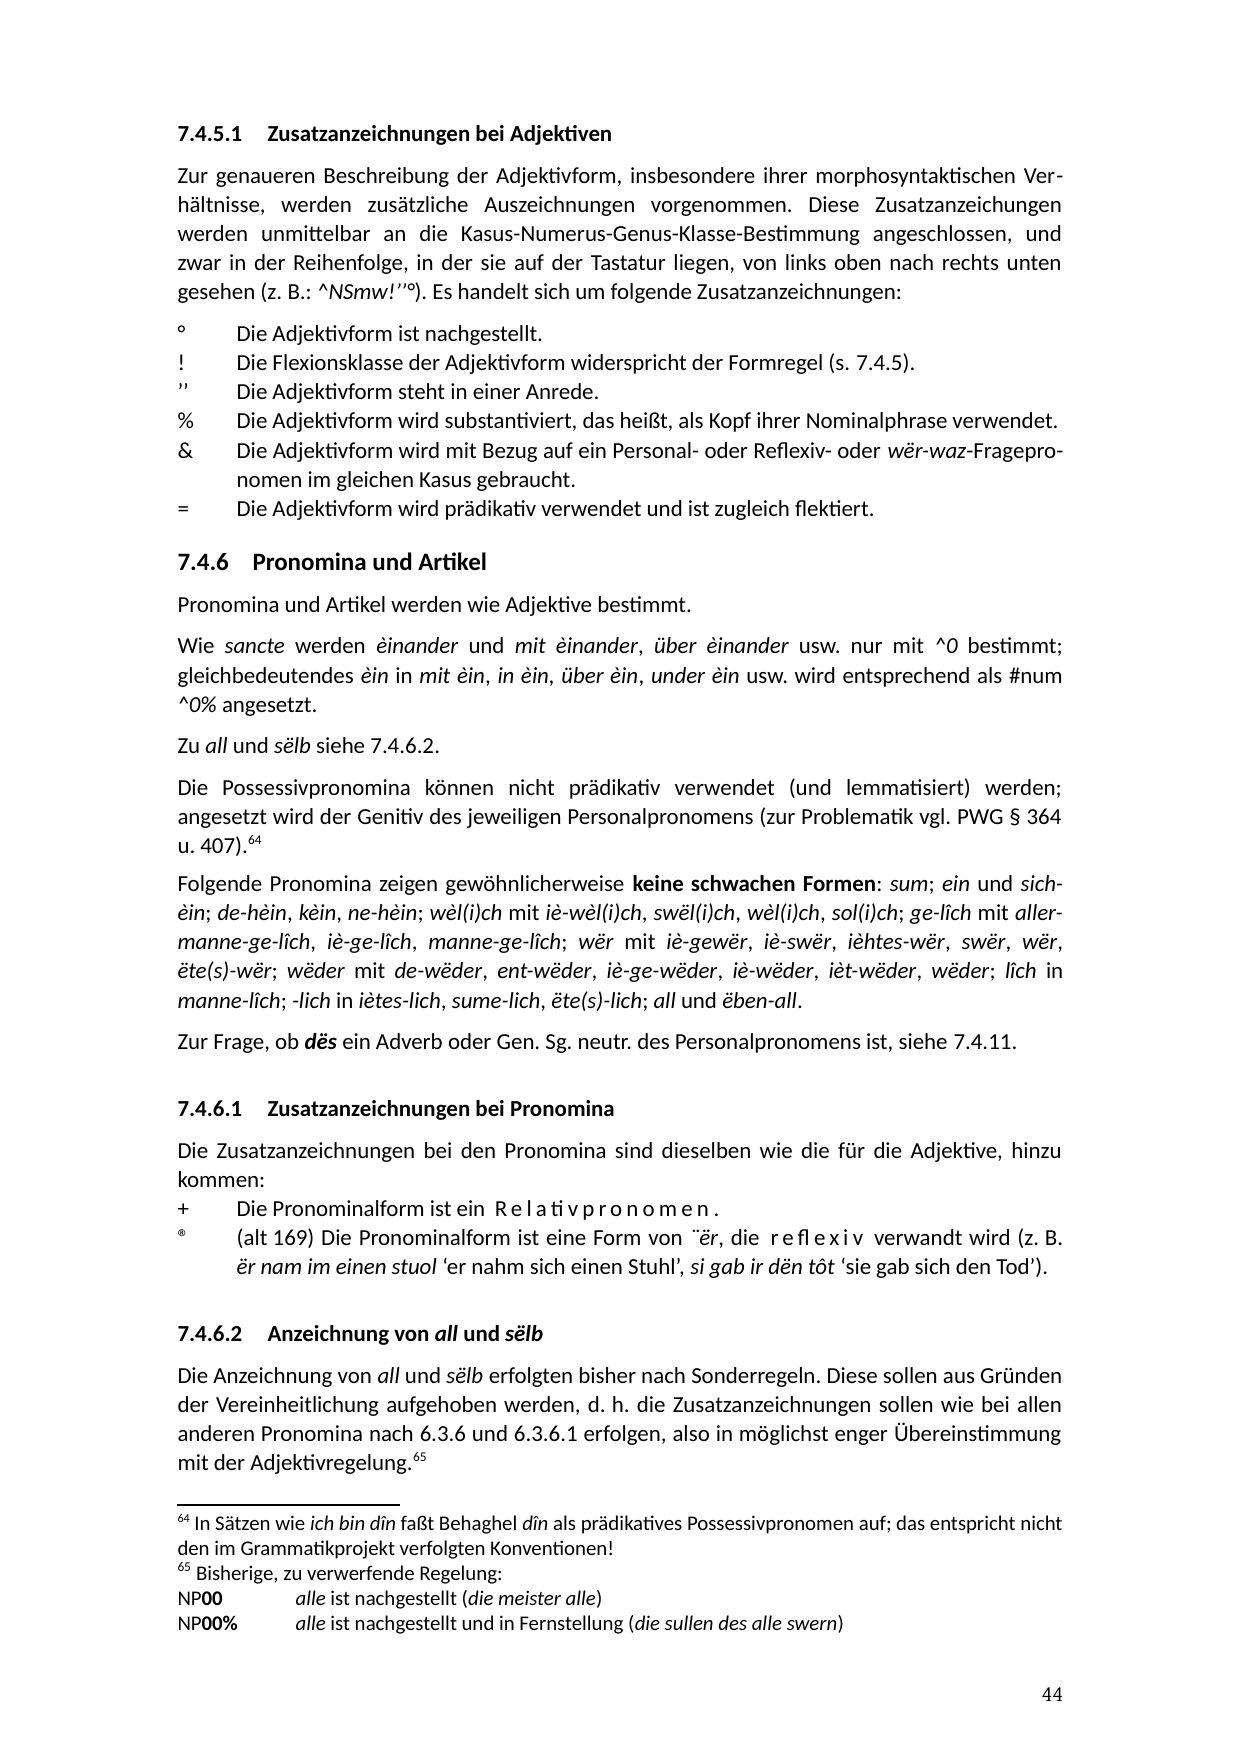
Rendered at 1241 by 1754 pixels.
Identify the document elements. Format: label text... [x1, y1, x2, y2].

text Folgende Pronomina zeigen gewöhnlicherweise keine schwachen Formen: sum; ein und sich-èin; de-hèin, kèin, ne-hèin; wèl(i)ch mit iè-wèl(i)ch, swël(i)ch, wèl(i)ch, sol(i)ch; ge-lîch mit aller-manne-ge-lîch, iè-ge-lîch, manne-ge-lîch; wër mit iè-gewër, iè-swër, ièhtes-wër, swër, wër, ëte(s)-wër; wëder mit de-wëder, ent-wëder, iè-ge-wëder, iè-wëder, ièt-wëder, wëder; lîch in manne-lîch; -lich in iètes-lich, sume-lich, ëte(s)-lich; all und ëben-all. [177, 868, 1063, 1014]
text % Die Adjektivform wird substantiviert, das heißt, als Kopf ihrer Nominalphrase verwendet. [177, 406, 1063, 435]
text + Die Pronominalform ist ein Relativpronomen. [177, 1193, 1063, 1222]
text Die Anzeichnung von all und sëlb erfolgten bisher nach Sonderregeln. Diese sollen aus Gründen der Vereinheitlichung aufgehoben werden, d. h. die Zusatzanzeichnungen sollen wie bei allen anderen Pronomina nach 6.3.6 und 6.3.6.1 erfolgen, also in möglichst enger Übereinstimmung mit der Adjektivregelung. [177, 1360, 1063, 1476]
text Die Zusatzanzeichnungen bei den Pronomina sind dieselben wie die für die Adjektive, hinzu kommen: [177, 1135, 1063, 1193]
subtitle Pronomina und Artikel [177, 547, 1063, 576]
text NP00 alle ist nachgestellt (die meister alle) [177, 1586, 1063, 1611]
text Bisherige, zu verwerfende Regelung: [177, 1561, 1063, 1586]
text NP00% alle ist nachgestellt und in Fernstellung (die sullen des alle swern) [177, 1611, 1063, 1636]
text ! Die Flexionsklasse der Adjektivform widerspricht der Formregel (s. 7.4.5). [177, 347, 1063, 376]
text Zu all und sëlb siehe 7.4.6.2. [177, 731, 1063, 760]
text Wie sancte werden èinander und mit èinander, über èinander usw. nur mit ^0 bestimmt; gleichbedeutendes èin in mit èin, in èin, über èin, under èin usw. wird entsprechend als #num ^0% angesetzt. [177, 631, 1063, 718]
text ’’ Die Adjektivform steht in einer Anrede. [177, 376, 1063, 406]
text Zur Frage, ob dës ein Adverb oder Gen. Sg. neutr. des Personalpronomens ist, siehe 7.4.11. [177, 1026, 1063, 1056]
text Zur genaueren Beschreibung der Adjektivform, insbesondere ihrer morphosyntaktischen Ver­hält­nisse, werden zusätzliche Auszeichnungen vorgenommen. Diese Zusatzanzeichungen werden unmittelbar an die Kasus-Numerus-Genus-Klasse-Bestimmung angeschlossen, und zwar in der Reihenfolge, in der sie auf der Tastatur liegen, von links oben nach rechts unten gesehen (z. B.: ^NSmw!’’°). Es handelt sich um folgende Zusatzanzeichnungen: [177, 160, 1063, 306]
text ° Die Adjektivform ist nachgestellt. [177, 318, 1063, 347]
text Pronomina und Artikel werden wie Adjektive bestimmt. [177, 589, 1063, 618]
subtitle Anzeichnung von all und sëlb [177, 1318, 1063, 1347]
text Die Possessivpronomina können nicht prädikativ verwendet (und lemmatisiert) werden; angesetzt wird der Genitiv des jeweiligen Personalpronomens (zur Problematik vgl. PWG § 364 u. 407). [177, 772, 1063, 860]
text = Die Adjektivform wird prädikativ verwendet und ist zugleich flektiert. [177, 493, 1063, 522]
subtitle Zusatzanzeichnungen bei Adjektiven [177, 118, 1063, 147]
text & Die Adjektivform wird mit Bezug auf ein Personal- oder Reflexiv- oder wër-waz-Frage­pro­nomen im gleichen Kasus gebraucht. [177, 435, 1063, 493]
text ® (alt 169) Die Pronominalform ist eine Form von ¨ër, die reflexiv verwandt wird (z. B. ër nam im einen stuol ‘er nahm sich einen Stuhl’, si gab ir dën tôt ‘sie gab sich den Tod’). [177, 1222, 1063, 1281]
subtitle Zusatzanzeichnungen bei Pronomina [177, 1093, 1063, 1122]
text In Sätzen wie ich bin dîn faßt Behaghel dîn als prädikatives Possessivpronomen auf; das entspricht nicht den im Grammatikprojekt verfolgten Konventionen! [177, 1511, 1063, 1561]
